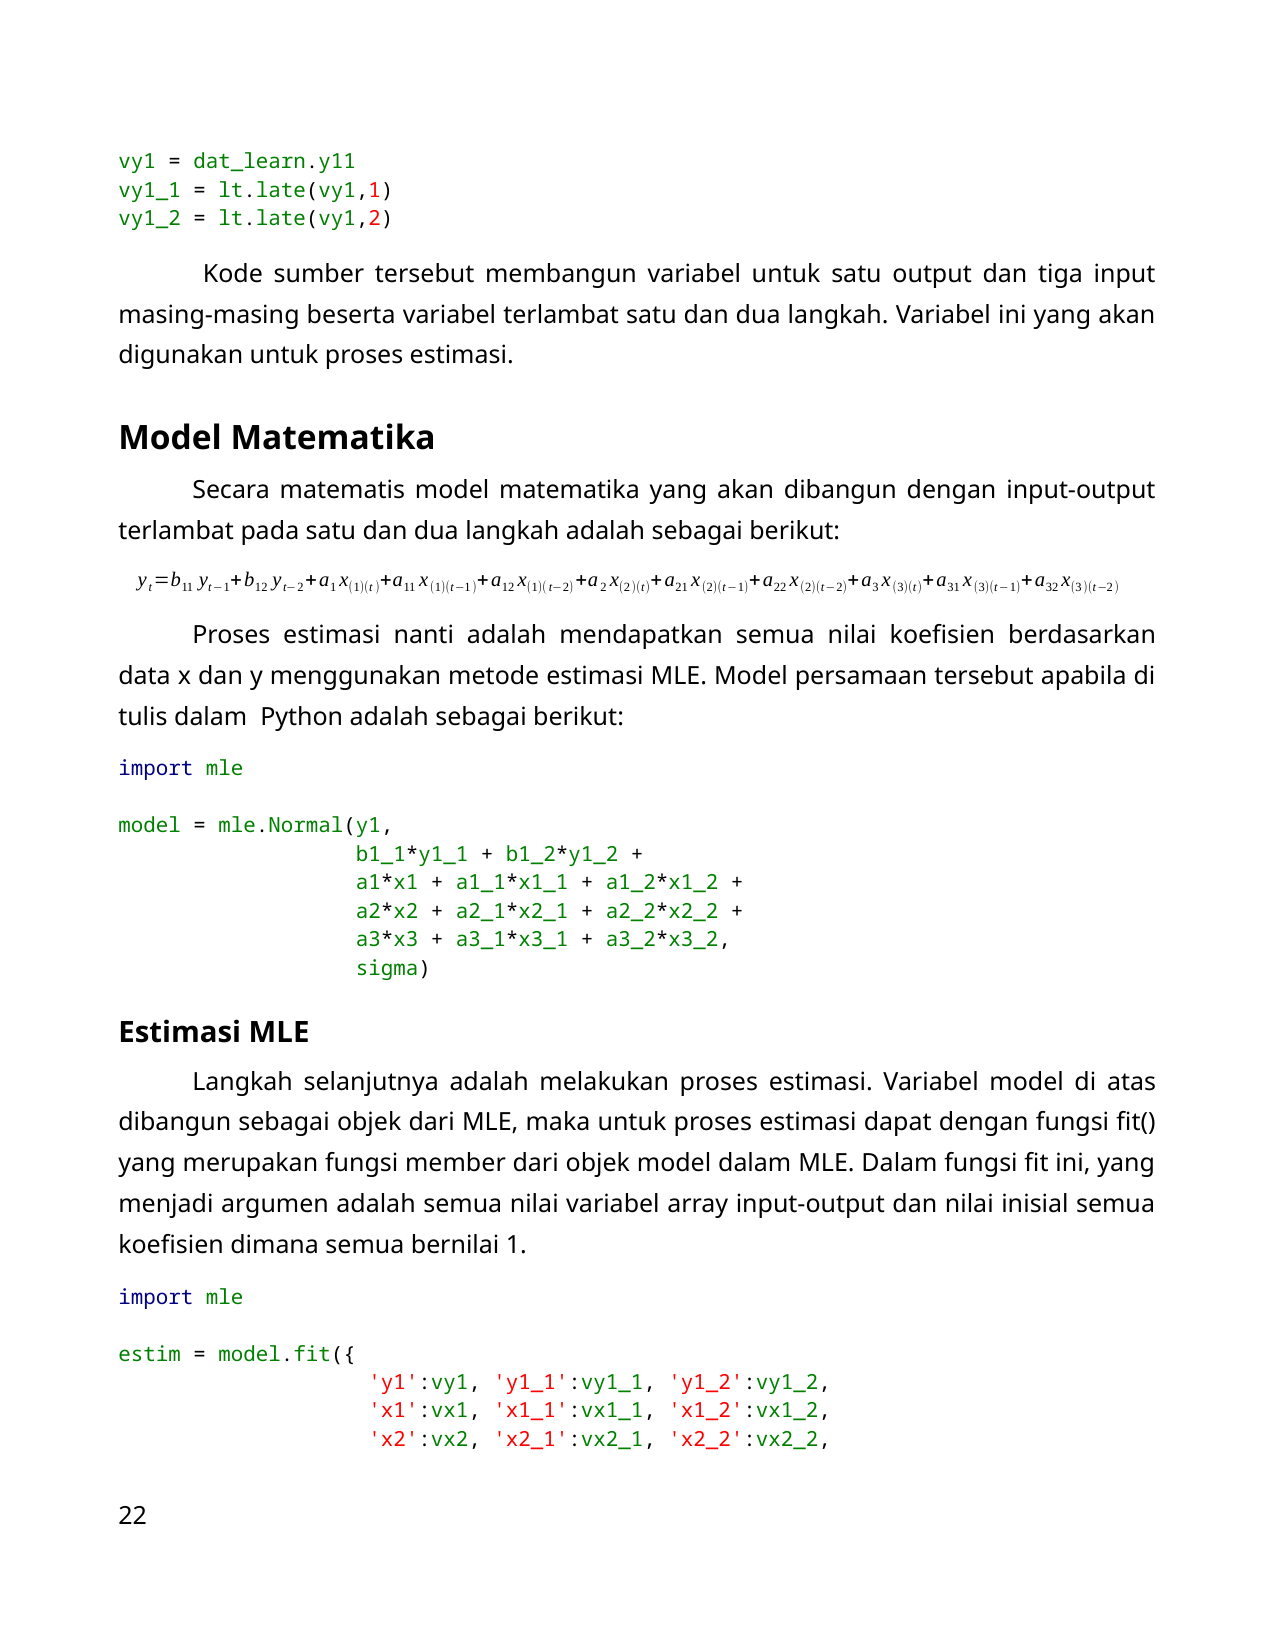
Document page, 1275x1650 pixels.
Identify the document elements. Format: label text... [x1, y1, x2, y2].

text Langkah selanjutnya adalah melakukan proses estimasi. Variabel model di atas dibangun sebagai objek dari MLE, maka untuk proses estimasi dapat dengan fungsi fit() yang merupakan fungsi member dari objek model dalam MLE. Dalam fungsi fit ini, yang menjadi argumen adalah semua nilai variabel array input-output dan nilai inisial semua koefisien dimana semua bernilai 1. [118, 1063, 1157, 1261]
text import mle [118, 753, 1157, 782]
text vy1 = dat_learn.y11 [118, 147, 1157, 175]
text vy1_2 = lt.late(vy1,2) [118, 203, 1157, 232]
text estim = model.fit({ [118, 1339, 1157, 1367]
text 'x2':vx2, 'x2_1':vx2_1, 'x2_2':vx2_2, [118, 1424, 1157, 1452]
text a3*x3 + a3_1*x3_1 + a3_2*x3_2, [118, 924, 1157, 953]
text b1_1*y1_1 + b1_2*y1_2 + [118, 839, 1157, 867]
text a1*x1 + a1_1*x1_1 + a1_2*x1_2 + [118, 867, 1157, 896]
text 'x1':vx1, 'x1_1':vx1_1, 'x1_2':vx1_2, [118, 1396, 1157, 1424]
subtitle Estimasi MLE [118, 1011, 1157, 1051]
text vy1_1 = lt.late(vy1,1) [118, 175, 1157, 203]
text a2*x2 + a2_1*x2_1 + a2_2*x2_2 + [118, 896, 1157, 924]
text Kode sumber tersebut membangun variabel untuk satu output dan tiga input masing-masing beserta variabel terlambat satu dan dua langkah. Variabel ini yang akan digunakan untuk proses estimasi. [118, 256, 1157, 371]
subtitle Model Matematika [118, 413, 1157, 459]
text Proses estimasi nanti adalah mendapatkan semua nilai koefisien berdasarkan data x dan y menggunakan metode estimasi MLE. Model persamaan tersebut apabila di tulis dalam Python adalah sebagai berikut: [118, 616, 1157, 732]
text import mle [118, 1282, 1157, 1310]
text model = mle.Normal(y1, [118, 810, 1157, 839]
text Secara matematis model matematika yang akan dibangun dengan input-output terlambat pada satu dan dua langkah adalah sebagai berikut: [118, 472, 1157, 547]
text sigma) [118, 953, 1157, 981]
text 'y1':vy1, 'y1_1':vy1_1, 'y1_2':vy1_2, [118, 1367, 1157, 1396]
